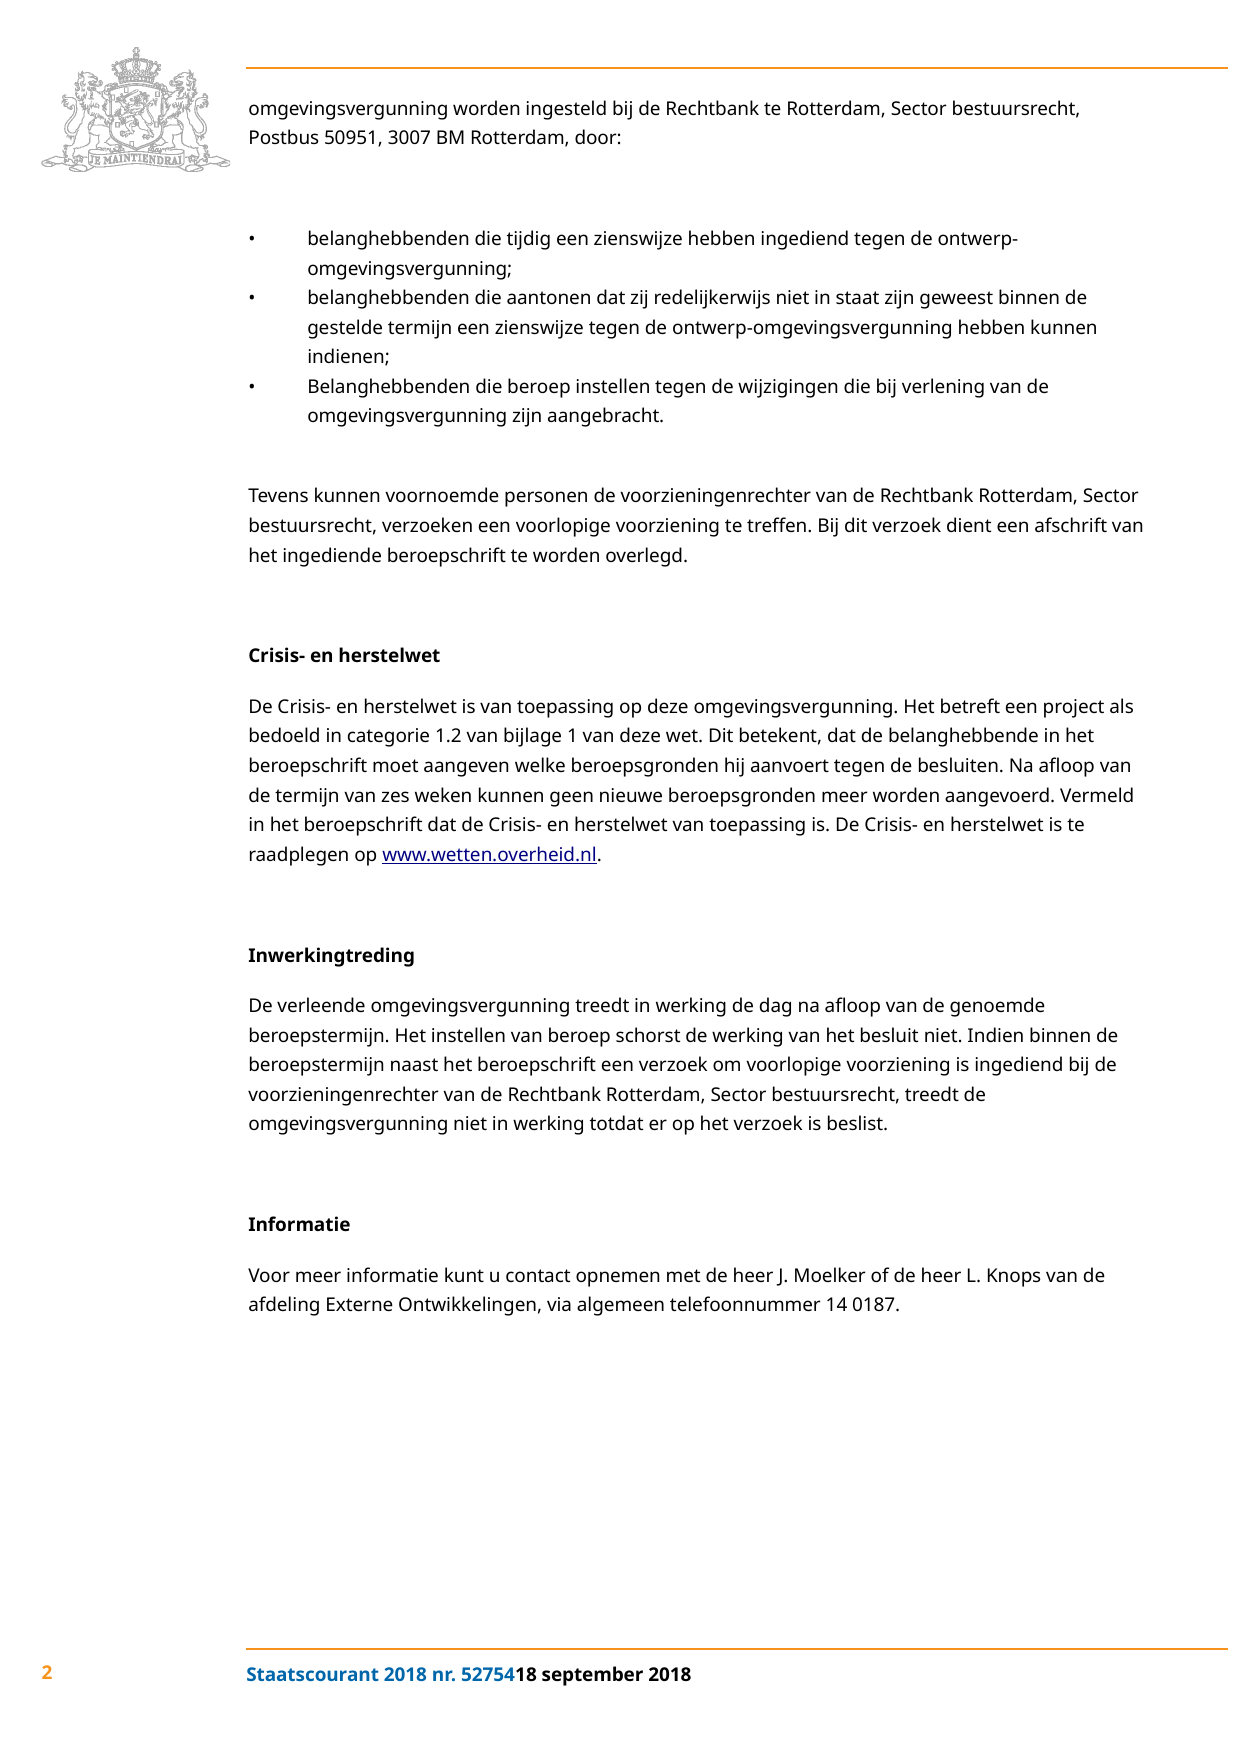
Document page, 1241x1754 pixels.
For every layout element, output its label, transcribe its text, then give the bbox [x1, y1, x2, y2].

text De verleende omgevingsvergunning treedt in werking de dag na afloop van de genoemde beroepstermijn. Het instellen van beroep schorst de werking van het besluit niet. Indien binnen de beroepstermijn naast het beroepschrift een verzoek om voorlopige voorziening is ingediend bij de voorzieningenrechter van de Rechtbank Rotterdam, Sector bestuursrecht, treedt de omgevingsvergunning niet in werking totdat er op het verzoek is beslist. [248, 992, 1152, 1136]
list belanghebbenden die aantonen dat zij redelijkerwijs niet in staat zijn geweest binnen de gestelde termijn een zienswijze tegen de ontwerp-omgevingsvergunning hebben kunnen indienen; [248, 284, 1152, 369]
list Belanghebbenden die beroep instellen tegen de wijzigingen die bij verlening van de omgevingsvergunning zijn aangebracht. [248, 373, 1152, 428]
text Voor meer informatie kunt u contact opnemen met de heer J. Moelker of de heer L. Knops van de afdeling Externe Ontwikkelingen, via algemeen telefoonnummer 14 0187. [248, 1262, 1152, 1317]
picture [41, 47, 231, 172]
text De Crisis- en herstelwet is van toepassing op deze omgevingsvergunning. Het betreft een project als bedoeld in categorie 1.2 van bijlage 1 van deze wet. Dit betekent, dat de belanghebbende in het beroepschrift moet aangeven welke beroepsgronden hij aanvoert tegen de besluiten. Na afloop van de termijn van zes weken kunnen geen nieuwe beroepsgronden meer worden aangevoerd. Vermeld in het beroepschrift dat de Crisis- en herstelwet van toepassing is. De Crisis- en herstelwet is te raadplegen op www.wetten.overheid.nl. [248, 693, 1152, 867]
text omgevingsvergunning worden ingesteld bij de Rechtbank te Rotterdam, Sector bestuursrecht, Postbus 50951, 3007 BM Rotterdam, door: [248, 95, 1152, 150]
text Informatie [248, 1211, 1152, 1237]
text Tevens kunnen voornoemde personen de voorzieningenrechter van de Rechtbank Rotterdam, Sector bestuursrecht, verzoeken een voorlopige voorziening te treffen. Bij dit verzoek dient een afschrift van het ingediende beroepschrift te worden overlegd. [248, 483, 1152, 568]
list belanghebbenden die tijdig een zienswijze hebben ingediend tegen de ontwerp-omgevingsvergunning; [248, 225, 1152, 281]
text Crisis- en herstelwet [248, 643, 1152, 668]
text Inwerkingtreding [248, 942, 1152, 968]
